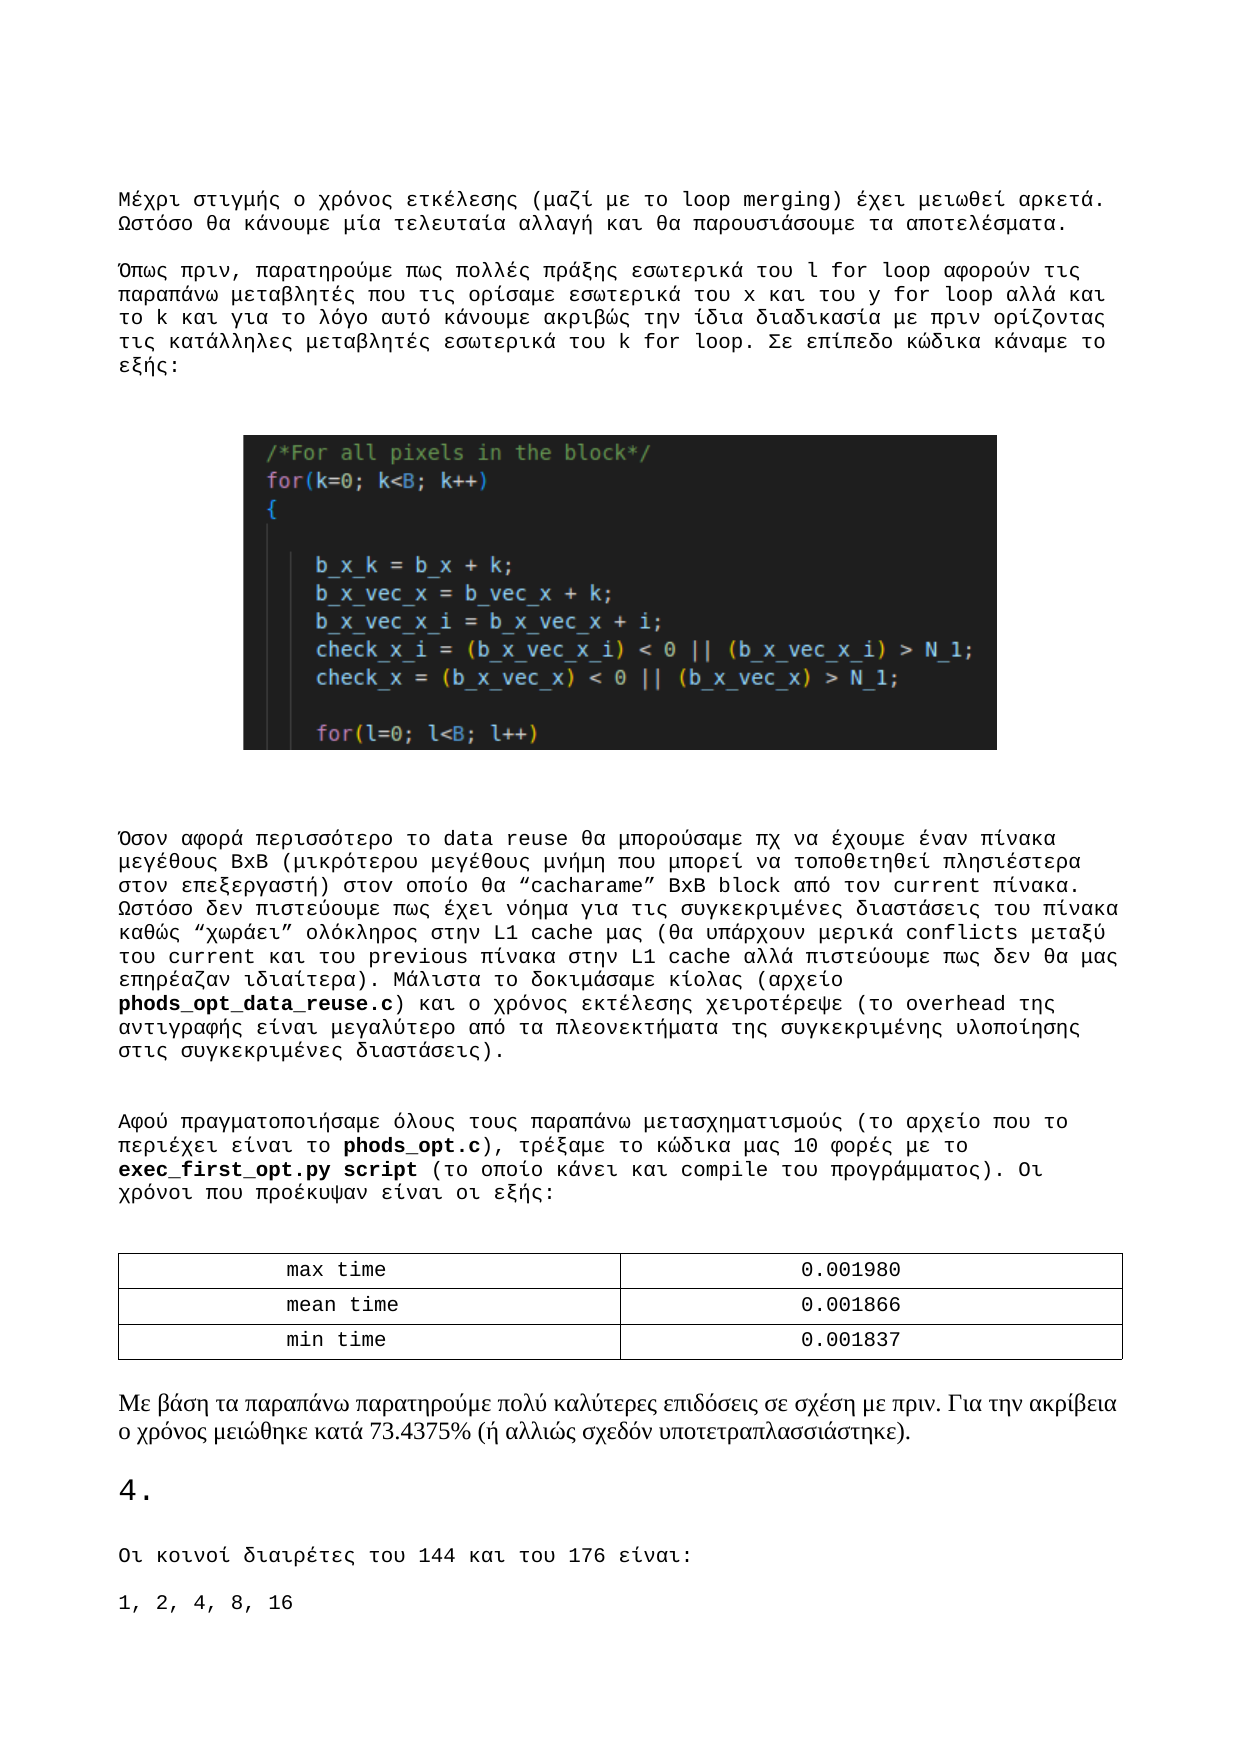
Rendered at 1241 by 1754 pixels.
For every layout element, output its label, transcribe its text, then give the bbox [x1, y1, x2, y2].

text 1, 2, 4, 8, 16 [118, 1592, 1122, 1616]
text 4. [118, 1474, 1122, 1509]
text Μέχρι στιγμής ο χρόνος ετκέλεσης (μαζί με το loop merging) έχει μειωθεί αρκετά. Ωστόσο θα κάνουμε μία τελευταία αλλαγή και θα παρουσιάσουμε τα αποτελέσματα. [118, 189, 1122, 236]
table_cell min time [119, 1325, 620, 1359]
text Αφού πραγματοποιήσαμε όλους τους παραπάνω μετασχηματισμούς (το αρχείο που το περιέχει είναι το phods_opt.c), τρέξαμε το κώδικα μας 10 φορές με το exec_first_opt.py script (το οποίο κάνει και compile του προγράμματος). Οι χρόνοι που προέκυψαν είναι οι εξής: [118, 1111, 1122, 1206]
table_header max time [119, 1254, 620, 1288]
table_header 0.001980 [621, 1254, 1122, 1288]
table_cell mean time [119, 1289, 620, 1323]
text Όπως πριν, παρατηρούμε πως πολλές πράξης εσωτερικά του l for loop αφορούν τις παραπάνω μεταβλητές που τις ορίσαμε εσωτερικά του x και του y for loop αλλά και το k και για το λόγο αυτό κάνουμε ακριβώς την ίδια διαδικασία με πριν ορίζοντας τις κατάλληλες μεταβλητές εσωτερικά του k for loop. Σε επίπεδο κώδικα κάναμε το εξής: [118, 260, 1122, 378]
text Όσον αφορά περισσότερο το data reuse θα μπορούσαμε πχ να έχουμε έναν πίνακα μεγέθους BxB (μικρότερου μεγέθους μνήμη που μπορεί να τοποθετηθεί πλησιέστερα στον επεξεργαστή) στοv οποίο θα “cacharame” BxB block από τον current πίνακα. Ωστόσο δεν πιστεύουμε πως έχει νόημα για τις συγκεκριμένες διαστάσεις του πίνακα καθώς “χωράει” ολόκληρος στην L1 cache μας (θα υπάρχουν μερικά conflicts μεταξύ του current και του previous πίνακα στην L1 cache αλλά πιστεύουμε πως δεν θα μας επηρέαζαν ιδιαίτερα). Μάλιστα το δοκιμάσαμε κίολας (αρχείο phods_opt_data_reuse.c) και ο χρόνος εκτέλεσης χειροτέρεψε (το overhead της αντιγραφής είναι μεγαλύτερο από τα πλεονεκτήματα της συγκεκριμένης υλοποίησης στις συγκεκριμένες διαστάσεις). [118, 827, 1122, 1064]
picture [243, 435, 997, 750]
text Οι κοινοί διαιρέτες του 144 και του 176 είναι: [118, 1545, 1122, 1568]
table_cell 0.001837 [621, 1325, 1122, 1359]
text Με βάση τα παραπάνω παρατηρούμε πολύ καλύτερες επιδόσεις σε σχέση με πριν. Για την ακρίβεια ο χρόνος μειώθηκε κατά 73.4375% (ή αλλιώς σχεδόν υποτετραπλασσιάστηκε). [118, 1388, 1122, 1445]
table_cell 0.001866 [621, 1289, 1122, 1323]
